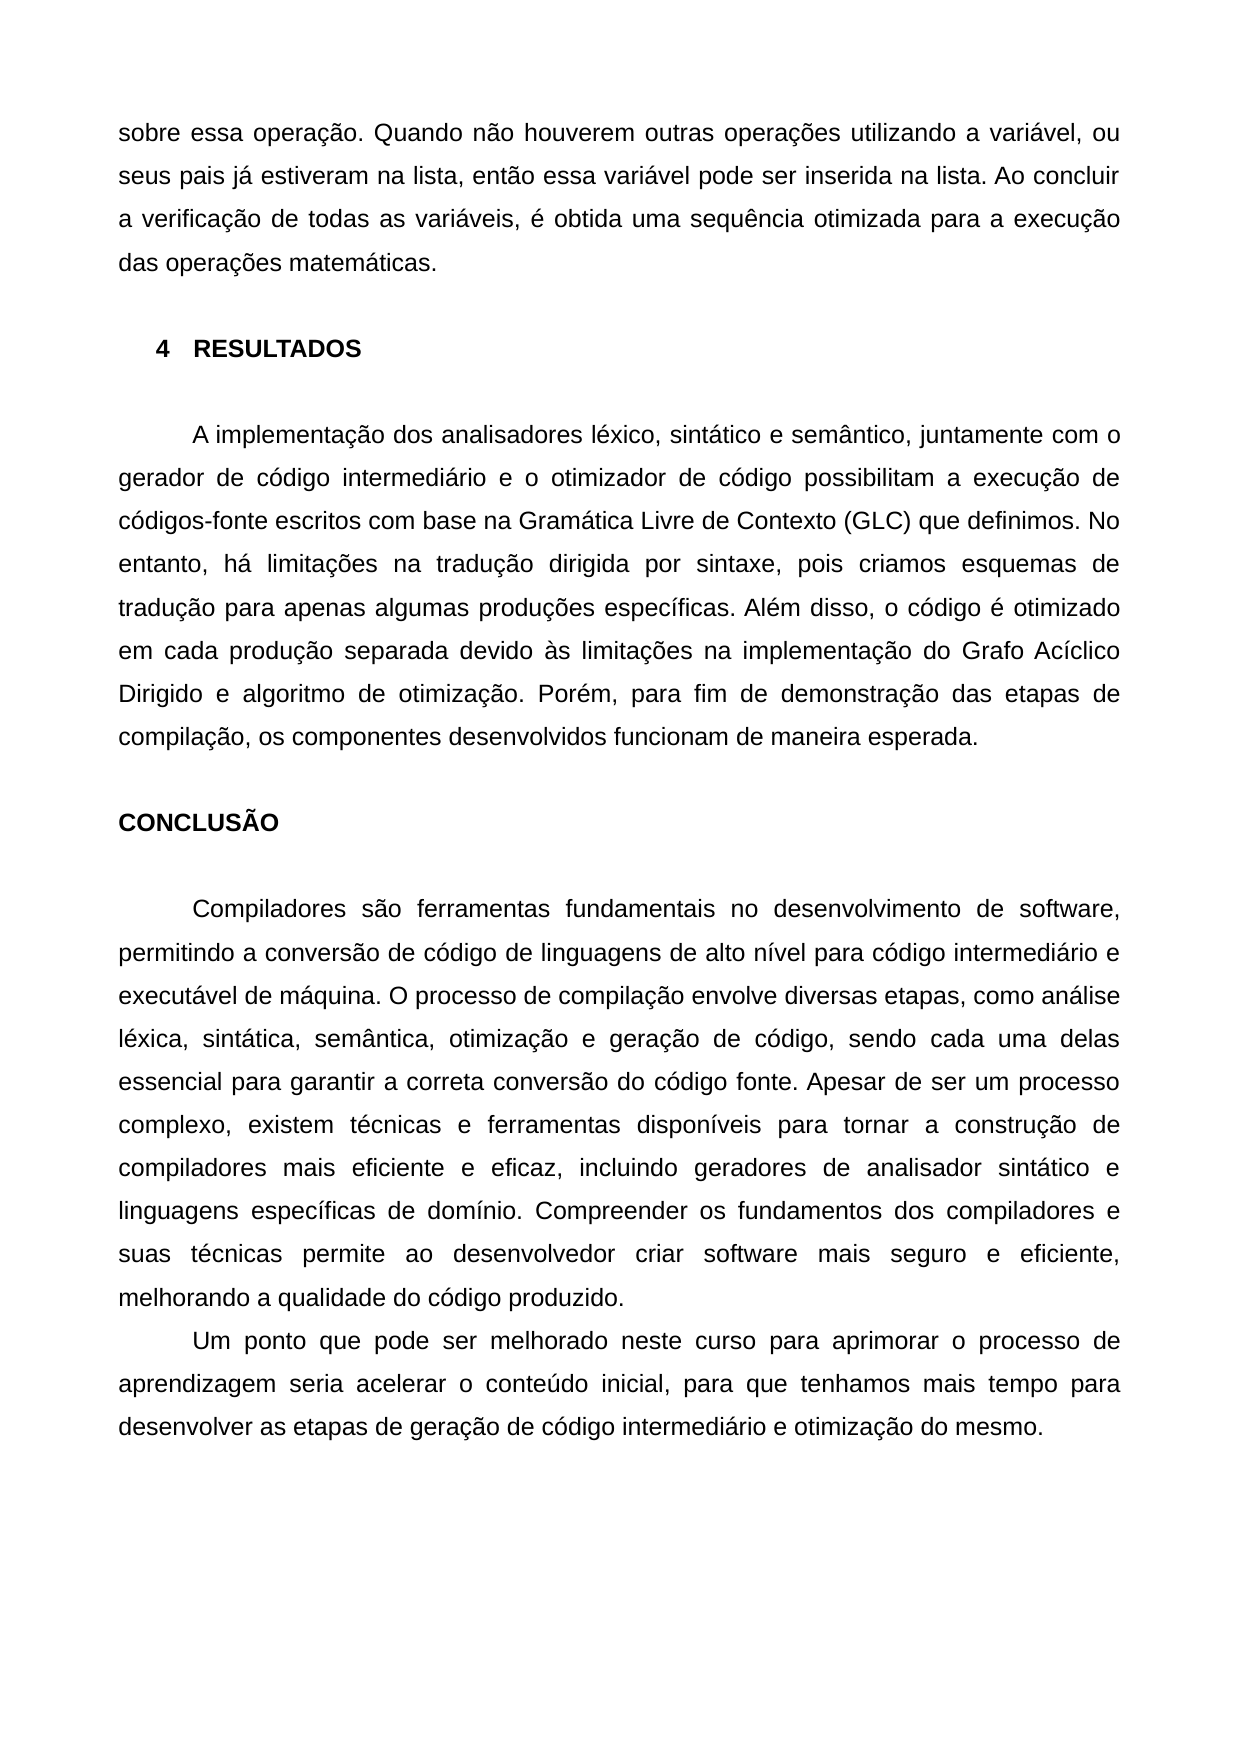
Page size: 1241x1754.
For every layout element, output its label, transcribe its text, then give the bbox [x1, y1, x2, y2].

text Compiladores são ferramentas fundamentais no desenvolvimento de software, permitindo a conversão de código de linguagens de alto nível para código intermediário e executável de máquina. O processo de compilação envolve diversas etapas, como análise léxica, sintática, semântica, otimização e geração de código, sendo cada uma delas essencial para garantir a correta conversão do código fonte. Apesar de ser um processo complexo, existem técnicas e ferramentas disponíveis para tornar a construção de compiladores mais eficiente e eficaz, incluindo geradores de analisador sintático e linguagens específicas de domínio. Compreender os fundamentos dos compiladores e suas técnicas permite ao desenvolvedor criar software mais seguro e eficiente, melhorando a qualidade do código produzido. [118, 894, 1122, 1311]
text A implementação dos analisadores léxico, sintático e semântico, juntamente com o gerador de código intermediário e o otimizador de código possibilitam a execução de códigos-fonte escritos com base na Gramática Livre de Contexto (GLC) que definimos. No entanto, há limitações na tradução dirigida por sintaxe, pois criamos esquemas de tradução para apenas algumas produções específicas. Além disso, o código é otimizado em cada produção separada devido às limitações na implementação do Grafo Acíclico Dirigido e algoritmo de otimização. Porém, para fim de demonstração das etapas de compilação, os componentes desenvolvidos funcionam de maneira esperada. [118, 420, 1122, 751]
text sobre essa operação. Quando não houverem outras operações utilizando a variável, ou seus pais já estiveram na lista, então essa variável pode ser inserida na lista. Ao concluir a verificação de todas as variáveis, é obtida uma sequência otimizada para a execução das operações matemáticas. [118, 118, 1122, 276]
text Um ponto que pode ser melhorado neste curso para aprimorar o processo de aprendizagem seria acelerar o conteúdo inicial, para que tenhamos mais tempo para desenvolver as etapas de geração de código intermediário e otimização do mesmo. [118, 1326, 1122, 1441]
list RESULTADOS [156, 334, 1122, 362]
text Conclusão [118, 808, 1122, 837]
